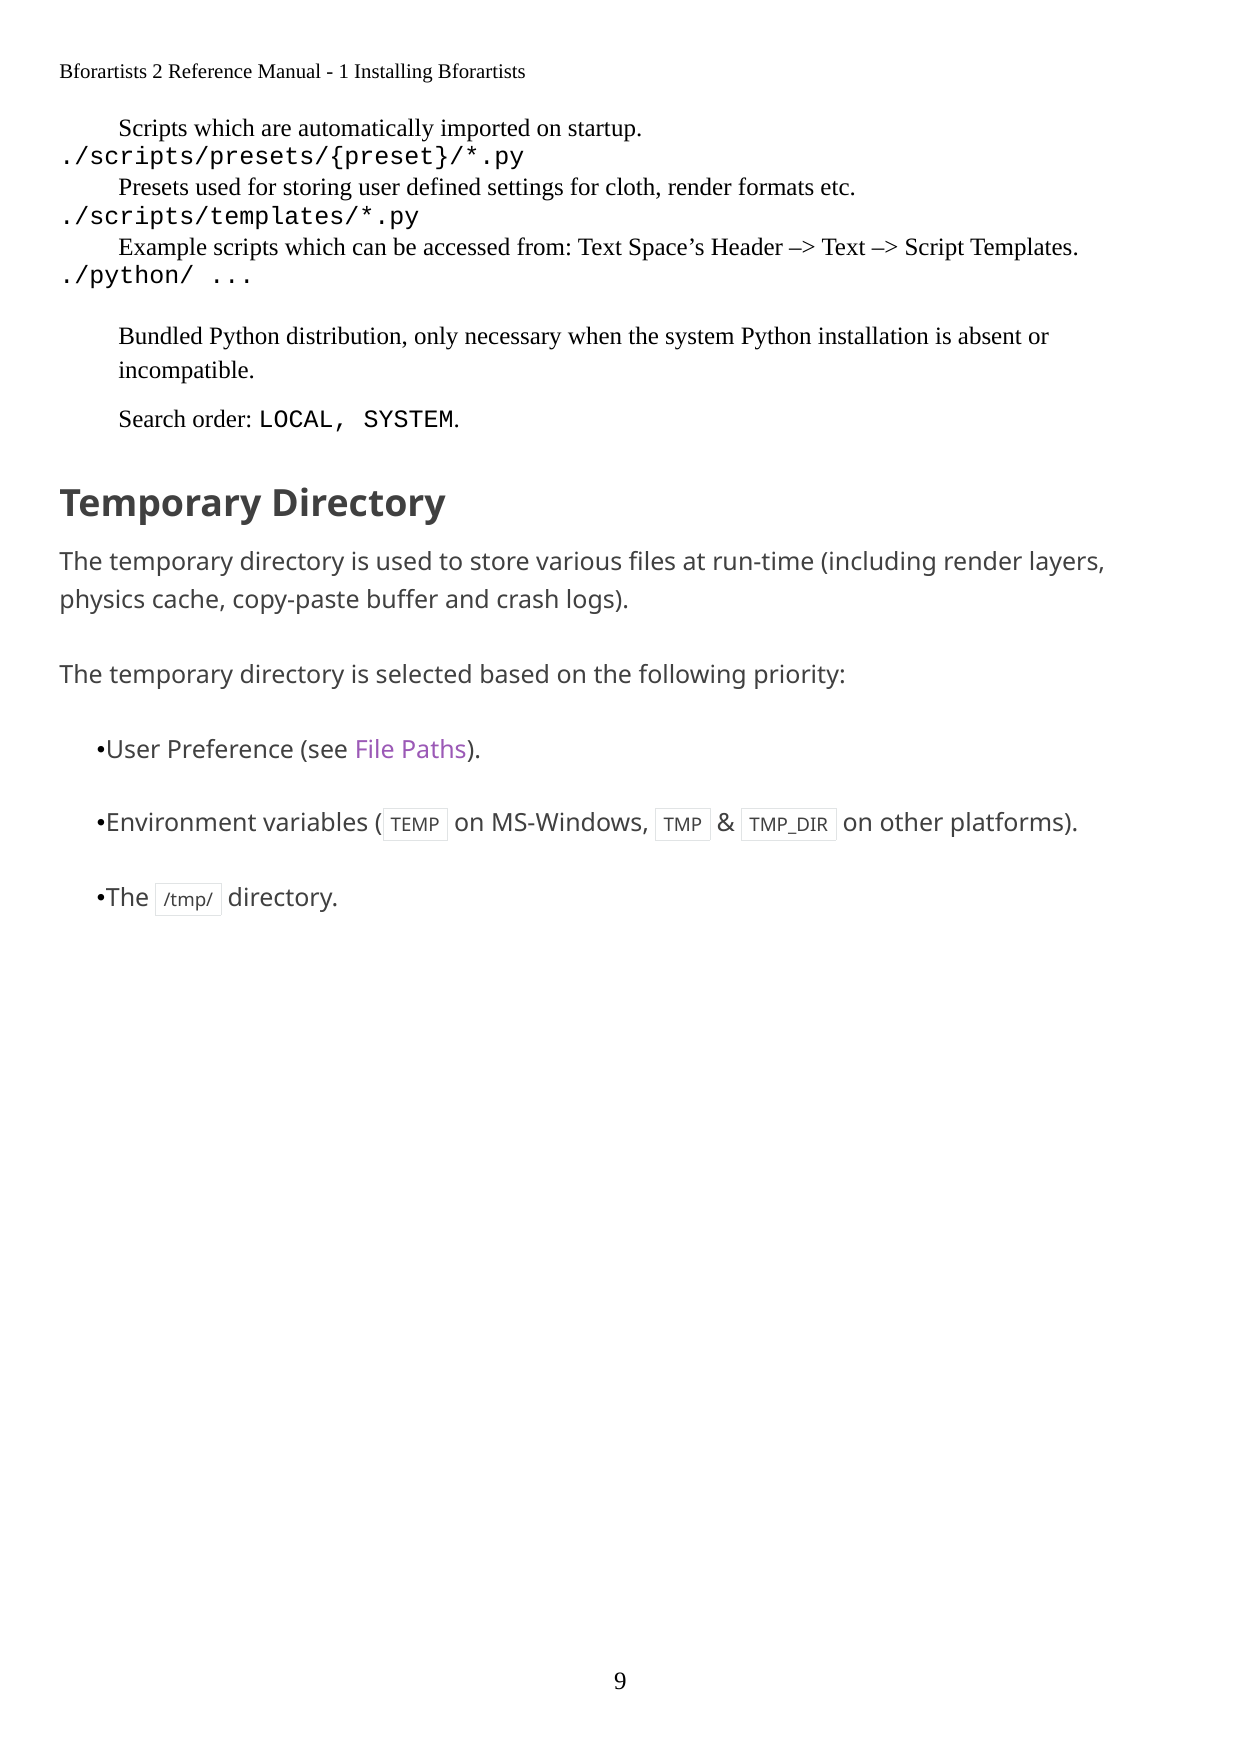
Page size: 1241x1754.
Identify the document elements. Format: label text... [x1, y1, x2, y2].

list The /tmp/ directory. [97, 878, 1181, 915]
text Search order: LOCAL, SYSTEM. [118, 404, 1181, 435]
subtitle ./scripts/templates/*.py [59, 201, 1181, 232]
list Example scripts which can be accessed from: Text Space’s Header –> Text –> Script Templates. [118, 232, 1181, 261]
subtitle Temporary Directory [59, 477, 1181, 528]
text Bundled Python distribution, only necessary when the system Python installation is absent or incompatible. [118, 321, 1181, 384]
list Presets used for storing user defined settings for cloth, render formats etc. [118, 172, 1181, 201]
text The temporary directory is used to store various files at run-time (including render layers, physics cache, copy-paste buffer and crash logs). [59, 540, 1181, 615]
list User Preference (see File Paths). [97, 728, 1181, 765]
list Scripts which are automatically imported on startup. [118, 113, 1181, 141]
list Environment variables (TEMP on MS-Windows, TMP & TMP_DIR on other platforms). [97, 803, 1181, 840]
subtitle ./scripts/presets/{preset}/*.py [59, 141, 1181, 172]
text The temporary directory is selected based on the following priority: [59, 653, 1181, 690]
subtitle ./python/ ... [59, 261, 1181, 291]
